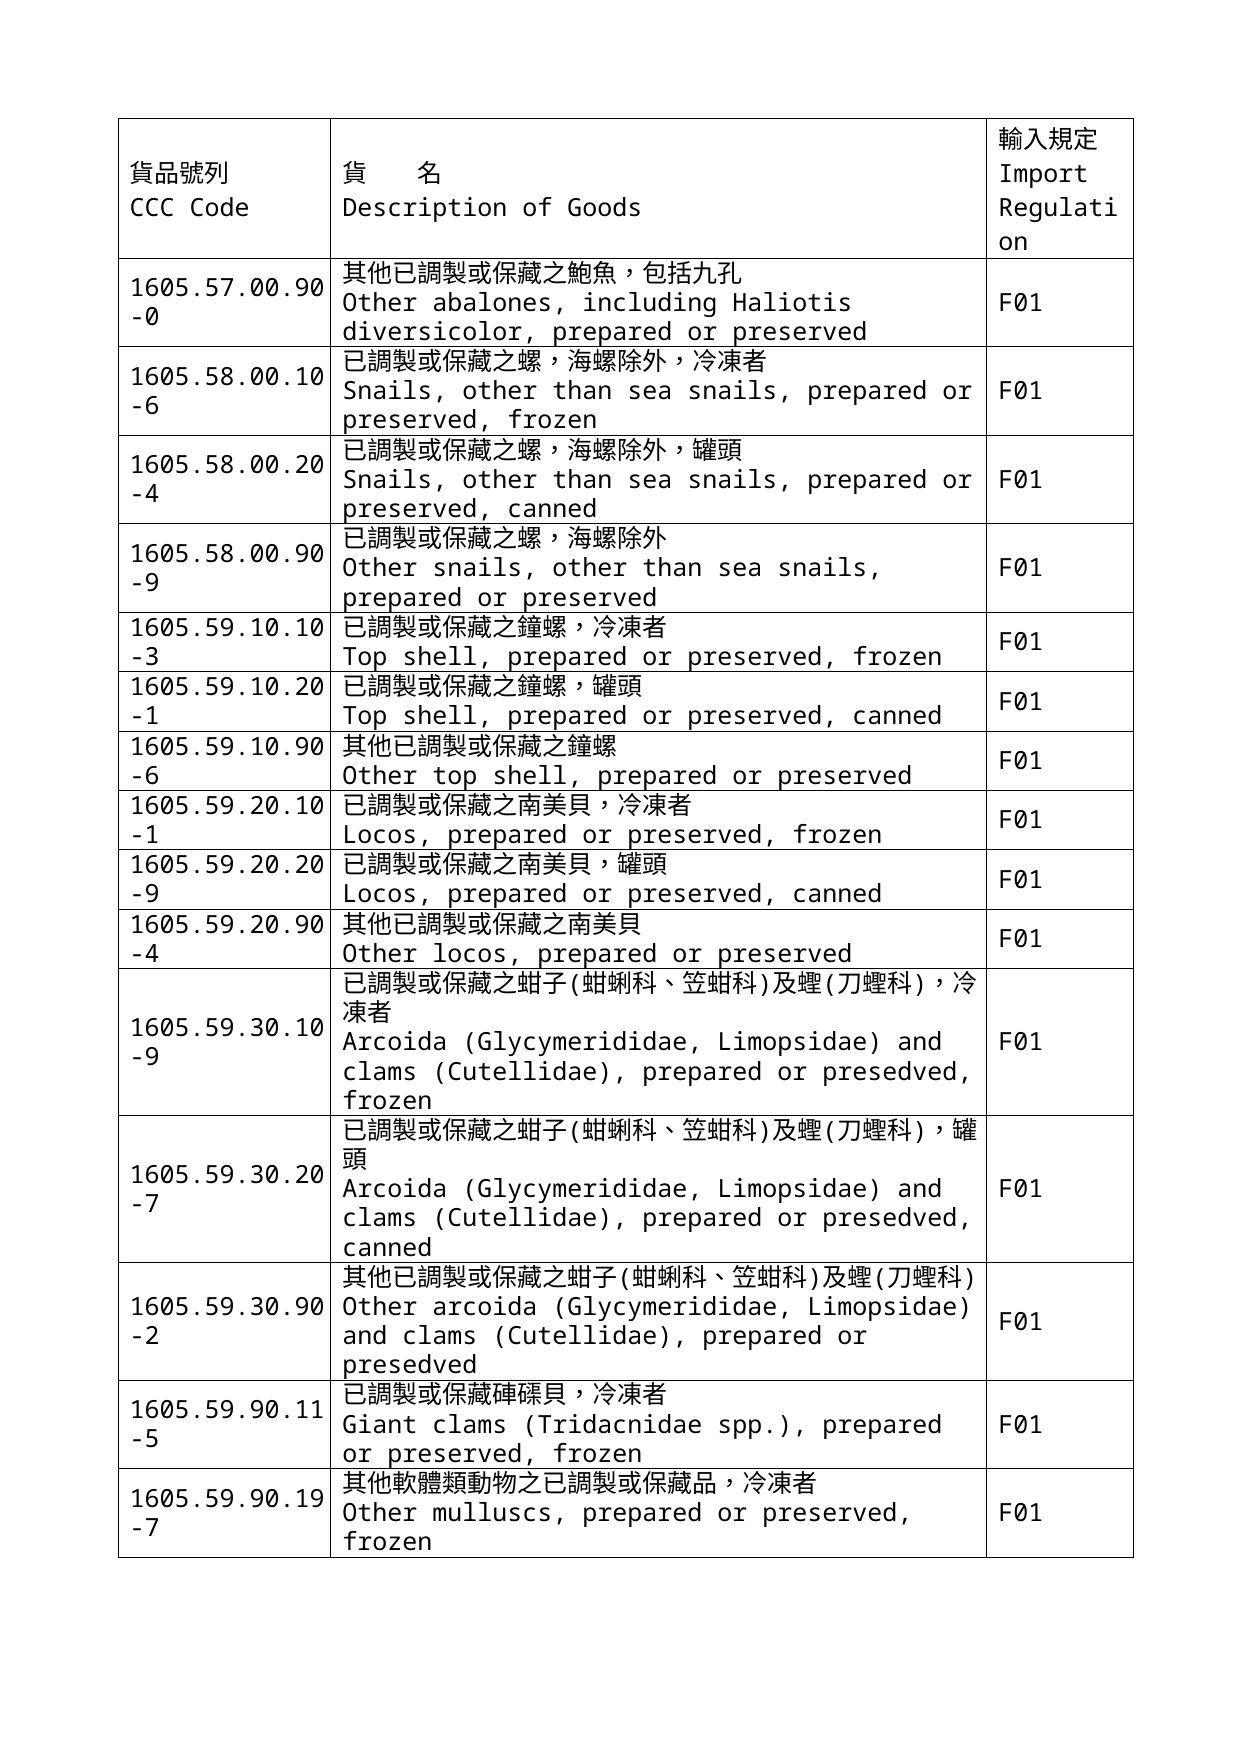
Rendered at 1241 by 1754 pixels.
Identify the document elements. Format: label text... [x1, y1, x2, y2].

table_cell 已調製或保藏之蚶子(蚶蜊科、笠蚶科)及蟶(刀蟶科)，冷凍者 Arcoida (Glycymerididae, Limopsidae) and clams (Cutellidae), prepared or presedved, frozen [331, 969, 986, 1115]
table_header 貨品號列 CCC Code [119, 119, 330, 258]
table_cell F01 [987, 613, 1133, 671]
table_cell F01 [987, 732, 1133, 790]
table_cell F01 [987, 436, 1133, 523]
table_header 貨 名 Description of Goods [331, 119, 986, 258]
table_cell 1605.59.20.20-9 [119, 850, 330, 909]
table_cell F01 [987, 259, 1133, 346]
table_cell 已調製或保藏之南美貝，罐頭 Locos, prepared or preserved, canned [331, 850, 986, 909]
table_cell 1605.59.90.11-5 [119, 1381, 330, 1468]
table_cell 1605.58.00.20-4 [119, 436, 330, 523]
table_cell 1605.59.30.10-9 [119, 969, 330, 1115]
table_cell 1605.59.30.90-2 [119, 1263, 330, 1379]
table_cell 1605.59.10.10-3 [119, 613, 330, 671]
table_cell 1605.59.30.20-7 [119, 1116, 330, 1262]
table_cell F01 [987, 524, 1133, 612]
table_cell 1605.59.10.90-6 [119, 732, 330, 790]
table_cell 1605.59.10.20-1 [119, 672, 330, 731]
table_header 輸入規定 Import Regulation [987, 119, 1133, 258]
table_cell 其他已調製或保藏之蚶子(蚶蜊科、笠蚶科)及蟶(刀蟶科) Other arcoida (Glycymerididae, Limopsidae) and clams (Cutellidae), prepared or presedved [331, 1263, 986, 1379]
table_cell 其他已調製或保藏之鮑魚，包括九孔 Other abalones, including Haliotis diversicolor, prepared or preserved [331, 259, 986, 346]
table_cell 1605.58.00.10-6 [119, 347, 330, 435]
table_cell F01 [987, 1263, 1133, 1379]
table_cell 已調製或保藏之螺，海螺除外，冷凍者 Snails, other than sea snails, prepared or preserved, frozen [331, 347, 986, 435]
table_cell F01 [987, 1381, 1133, 1468]
table_cell F01 [987, 1116, 1133, 1262]
table_cell F01 [987, 910, 1133, 968]
table_cell 其他已調製或保藏之鐘螺 Other top shell, prepared or preserved [331, 732, 986, 790]
table_cell 已調製或保藏之蚶子(蚶蜊科、笠蚶科)及蟶(刀蟶科)，罐頭 Arcoida (Glycymerididae, Limopsidae) and clams (Cutellidae), prepared or presedved, canned [331, 1116, 986, 1262]
table_cell 其他軟體類動物之已調製或保藏品，冷凍者 Other mulluscs, prepared or preserved, frozen [331, 1469, 986, 1557]
table_cell 其他已調製或保藏之南美貝 Other locos, prepared or preserved [331, 910, 986, 968]
table_cell 已調製或保藏之鐘螺，罐頭 Top shell, prepared or preserved, canned [331, 672, 986, 731]
table_cell 已調製或保藏之南美貝，冷凍者 Locos, prepared or preserved, frozen [331, 791, 986, 849]
table_cell F01 [987, 969, 1133, 1115]
table_cell 1605.57.00.90-0 [119, 259, 330, 346]
table_cell F01 [987, 850, 1133, 909]
table_cell 已調製或保藏之螺，海螺除外，罐頭 Snails, other than sea snails, prepared or preserved, canned [331, 436, 986, 523]
table_cell 已調製或保藏之螺，海螺除外 Other snails, other than sea snails, prepared or preserved [331, 524, 986, 612]
table_cell 已調製或保藏硨磲貝，冷凍者 Giant clams (Tridacnidae spp.), prepared or preserved, frozen [331, 1381, 986, 1468]
table_cell F01 [987, 672, 1133, 731]
table_cell F01 [987, 791, 1133, 849]
table_cell 已調製或保藏之鐘螺，冷凍者 Top shell, prepared or preserved, frozen [331, 613, 986, 671]
table_cell F01 [987, 347, 1133, 435]
table_cell 1605.59.20.90-4 [119, 910, 330, 968]
table_cell 1605.59.20.10-1 [119, 791, 330, 849]
table_cell 1605.59.90.19-7 [119, 1469, 330, 1557]
table_cell F01 [987, 1469, 1133, 1557]
table_cell 1605.58.00.90-9 [119, 524, 330, 612]
